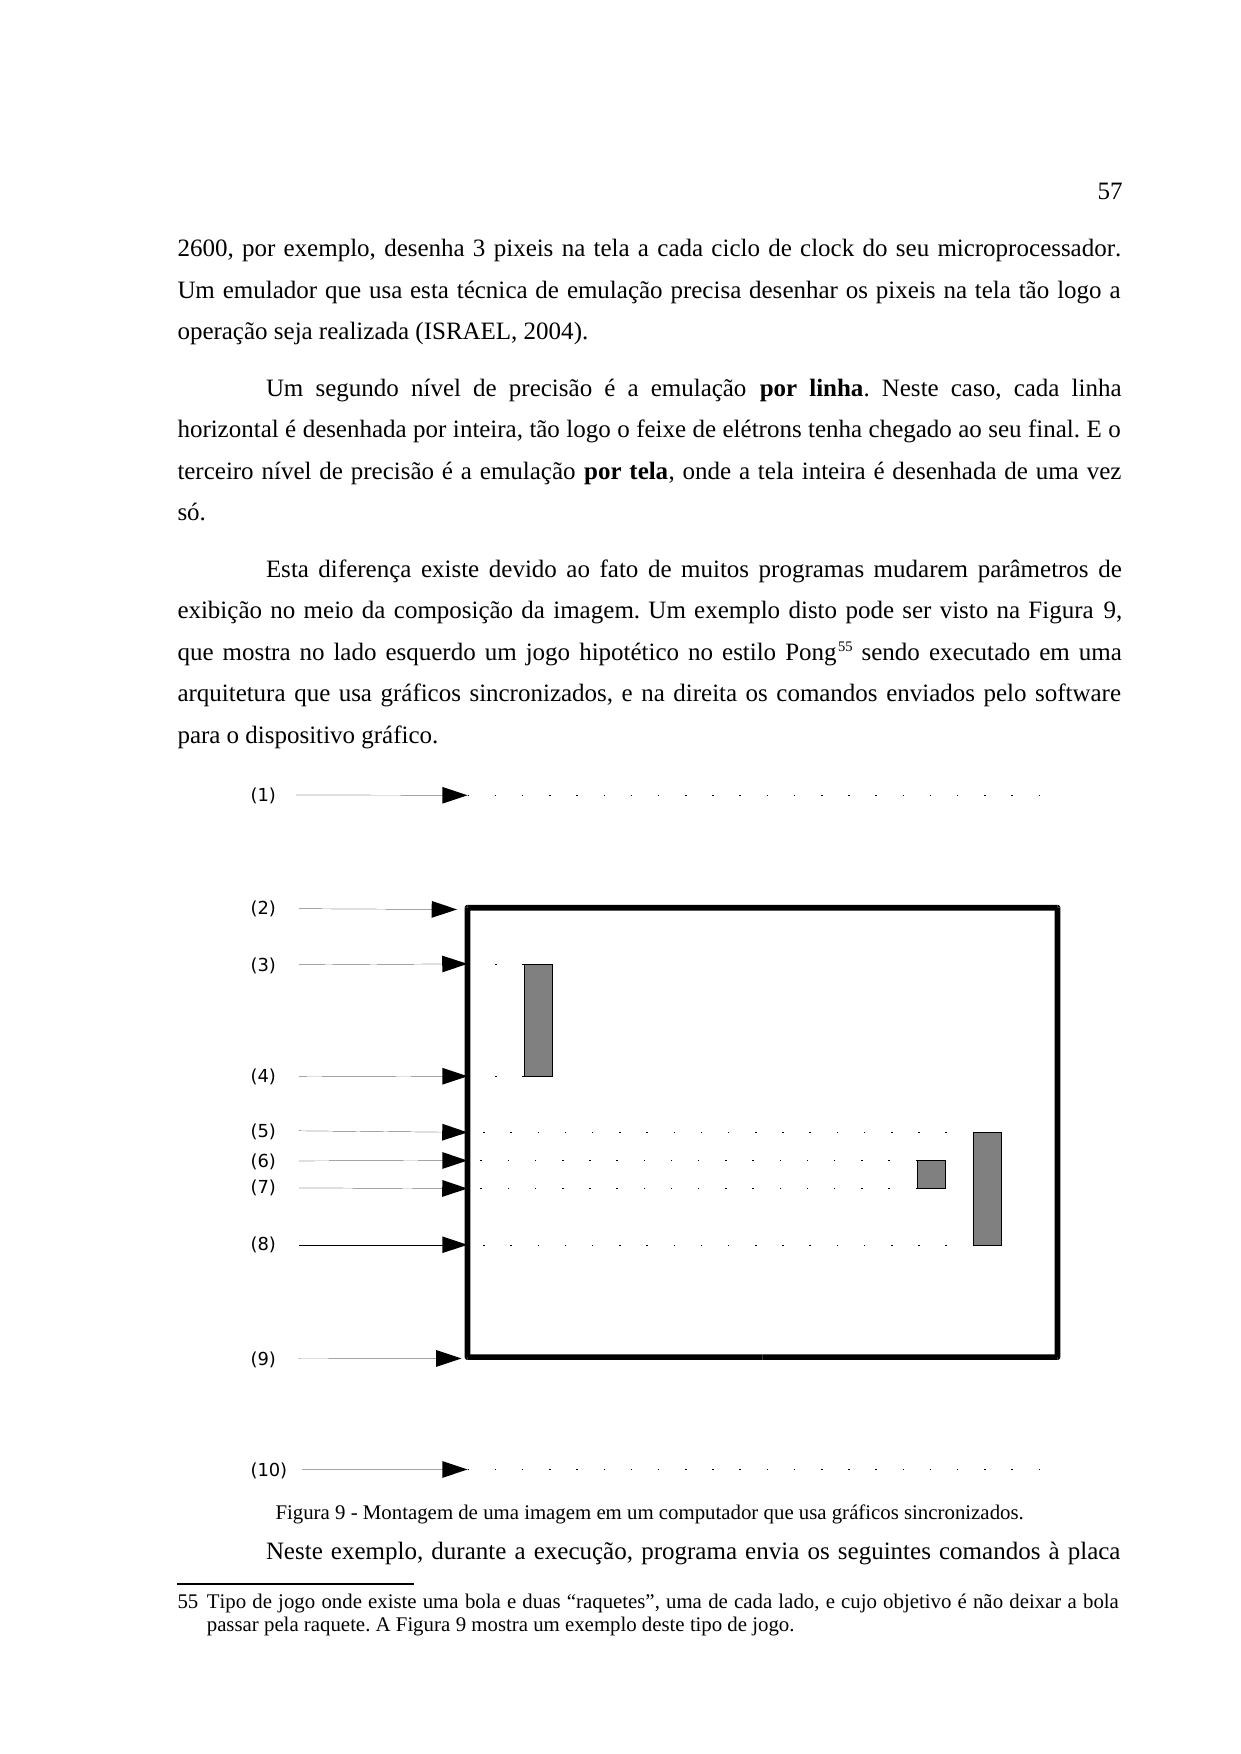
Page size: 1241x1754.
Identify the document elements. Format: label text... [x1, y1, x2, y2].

text Esta diferença existe devido ao fato de muitos programas mudarem parâmetros de exibição no meio da composição da imagem. Um exemplo disto pode ser visto na Figura 9, que mostra no lado esquerdo um jogo hipotético no estilo Pong sendo executado em uma arquitetura que usa gráficos sincronizados, e na direita os comandos enviados pelo software para o dispositivo gráfico. [177, 555, 1122, 749]
text Tipo de jogo onde existe uma bola e duas “raquetes”, uma de cada lado, e cujo objetivo é não deixar a bola passar pela raquete. A Figura 9 mostra um exemplo deste tipo de jogo. [177, 1589, 1122, 1636]
text Neste exemplo, durante a execução, programa envia os seguintes comandos à placa [177, 777, 1122, 1565]
text Um segundo nível de precisão é a emulação por linha. Neste caso, cada linha horizontal é desenhada por inteira, tão logo o feixe de elétrons tenha chegado ao seu final. E o terceiro nível de precisão é a emulação por tela, onde a tela inteira é desenhada de uma vez só. [177, 374, 1122, 526]
text 2600, por exemplo, desenha 3 pixeis na tela a cada ciclo de clock do seu microprocessador. Um emulador que usa esta técnica de emulação precisa desenhar os pixeis na tela tão logo a operação seja realizada (ISRAEL, 2004). [177, 234, 1122, 345]
text Figura 9 - Montagem de uma imagem em um computador que usa gráficos sincronizados. [237, 790, 1062, 1524]
